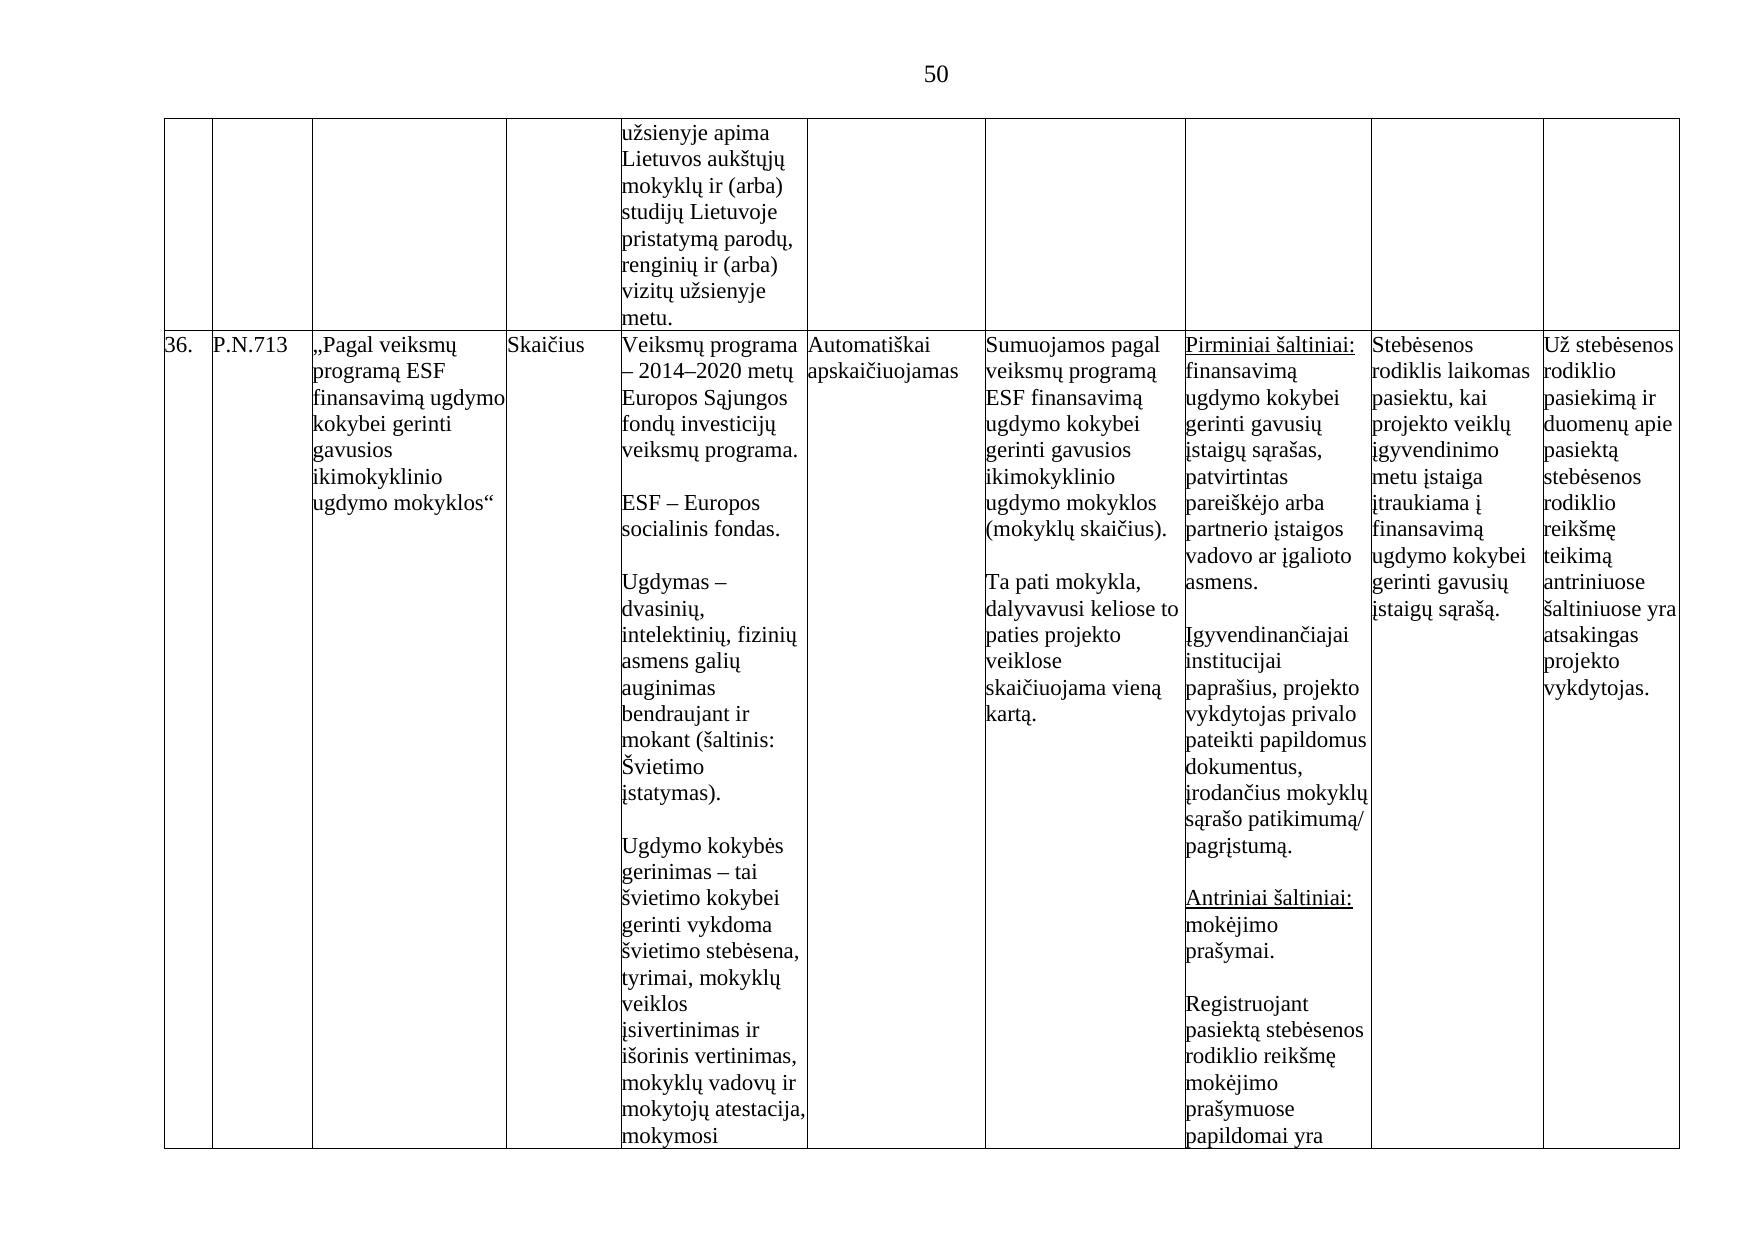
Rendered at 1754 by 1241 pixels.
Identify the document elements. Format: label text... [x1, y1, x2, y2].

table_cell [1186, 119, 1371, 330]
table_cell [1544, 119, 1679, 330]
table_cell [1372, 119, 1543, 330]
table_cell „Pagal veiksmų programą ESF finansavimą ugdymo kokybei gerinti gavusios ikimokyklinio ugdymo mokyklos“ [313, 331, 506, 1148]
table_cell P.N.713 [213, 331, 312, 1148]
table_cell Skaičius [507, 331, 621, 1148]
table_cell Stebėsenos rodiklis laikomas pasiektu, kai projekto veiklų įgyvendinimo metu įstaiga įtraukiama į finansavimą ugdymo kokybei gerinti gavusių įstaigų sąrašą. [1372, 331, 1543, 1148]
table_cell Veiksmų programa – 2014–2020 metų Europos Sąjungos fondų investicijų veiksmų programa. ESF – Europos socialinis fondas. Ugdymas – dvasinių, intelektinių, fizinių asmens galių auginimas bendraujant ir mokant (šaltinis: Švietimo įstatymas). Ugdymo kokybės gerinimas – tai švietimo kokybei gerinti vykdoma švietimo stebėsena, tyrimai, mokyklų veiklos įsivertinimas ir išorinis vertinimas, mokyklų vadovų ir mokytojų atestacija, mokymosi [622, 331, 807, 1148]
table_cell Automatiškai apskaičiuojamas [808, 331, 985, 1148]
table_cell [313, 119, 506, 330]
table_cell Už stebėsenos rodiklio pasiekimą ir duomenų apie pasiektą stebėsenos rodiklio reikšmę teikimą antriniuose šaltiniuose yra atsakingas projekto vykdytojas. [1544, 331, 1679, 1148]
table_cell [986, 119, 1185, 330]
table_cell [507, 119, 621, 330]
table_cell [213, 119, 312, 330]
table_cell užsienyje apima Lietuvos aukštųjų mokyklų ir (arba) studijų Lietuvoje pristatymą parodų, renginių ir (arba) vizitų užsienyje metu. [622, 119, 807, 330]
table_cell Sumuojamos pagal veiksmų programą ESF finansavimą ugdymo kokybei gerinti gavusios ikimokyklinio ugdymo mokyklos (mokyklų skaičius). Ta pati mokykla, dalyvavusi keliose to paties projekto veiklose skaičiuojama vieną kartą. [986, 331, 1185, 1148]
table_cell Pirminiai šaltiniai: finansavimą ugdymo kokybei gerinti gavusių įstaigų sąrašas, patvirtintas pareiškėjo arba partnerio įstaigos vadovo ar įgalioto asmens. Įgyvendinančiajai institucijai paprašius, projekto vykdytojas privalo pateikti papildomus dokumentus, įrodančius mokyklų sąrašo patikimumą/ pagrįstumą. Antriniai šaltiniai: mokėjimo prašymai. Registruojant pasiektą stebėsenos rodiklio reikšmę mokėjimo prašymuose papildomai yra [1186, 331, 1371, 1148]
table_cell 36. [165, 331, 212, 1148]
table_cell [808, 119, 985, 330]
table_cell [165, 119, 212, 330]
